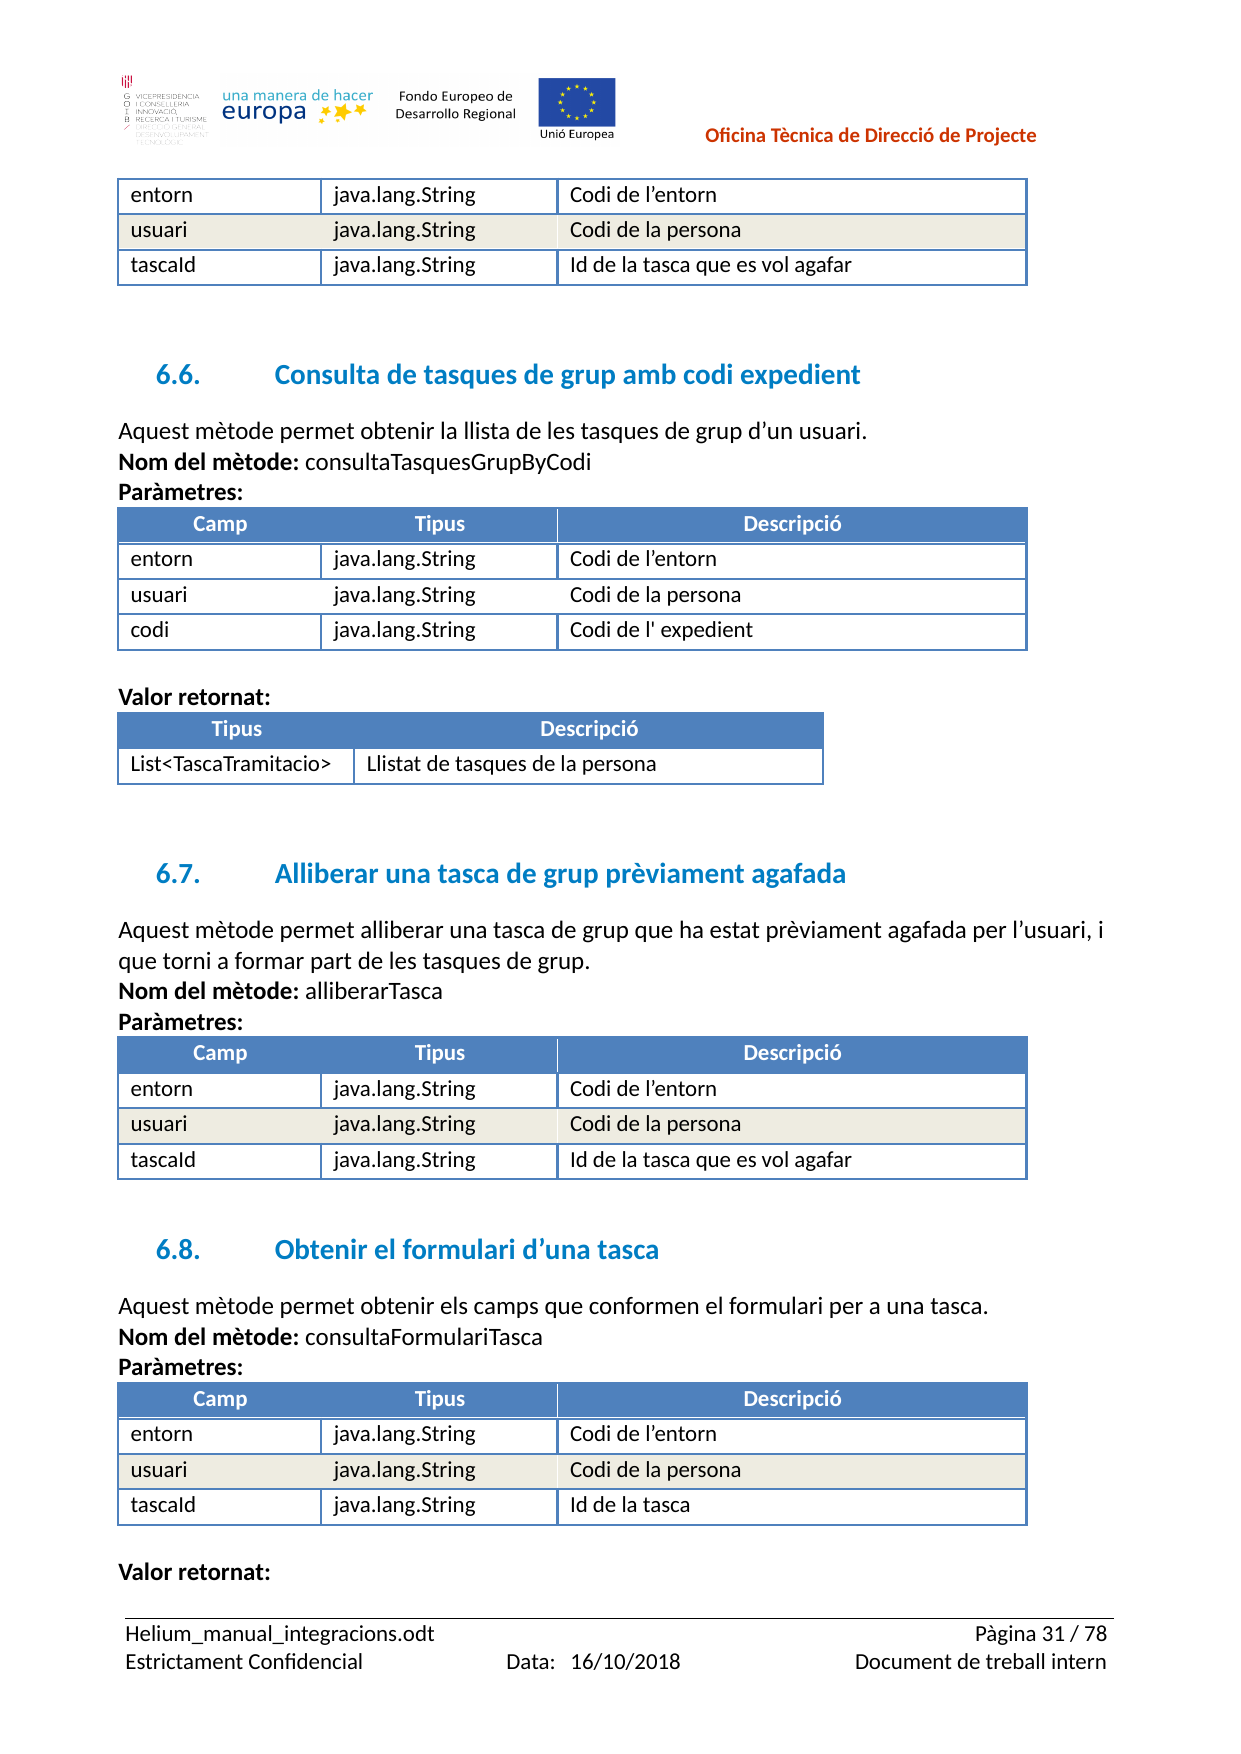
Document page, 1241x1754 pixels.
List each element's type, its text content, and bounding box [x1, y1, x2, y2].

table_cell Id de la tasca que es vol agafar [559, 1145, 1025, 1178]
table_cell usuari [119, 1455, 321, 1488]
table_cell entorn [119, 180, 320, 213]
table_header Descripció [558, 1039, 1025, 1072]
picture [118, 73, 213, 147]
table_cell java.lang.String [322, 1074, 556, 1107]
table_header Camp [119, 1384, 321, 1417]
table_cell java.lang.String [321, 1455, 557, 1488]
table_cell java.lang.String [322, 1490, 556, 1524]
table_cell Id de la tasca que es vol agafar [559, 251, 1025, 284]
table_cell usuari [119, 215, 321, 248]
subtitle Consulta de tasques de grup amb codi expedient [156, 356, 1122, 392]
table_cell Codi de l’entorn [559, 545, 1025, 578]
table_cell java.lang.String [321, 580, 557, 613]
table_header Tipus [321, 1039, 557, 1072]
table_cell java.lang.String [322, 1145, 556, 1178]
table_cell entorn [119, 545, 320, 578]
table_cell java.lang.String [322, 545, 556, 578]
table_cell tascaId [119, 251, 320, 284]
text Valor retornat: [118, 1556, 1122, 1587]
table_cell entorn [119, 1074, 320, 1107]
table_header Tipus [119, 714, 354, 747]
table_header Tipus [321, 509, 557, 542]
table_cell tascaId [119, 1145, 320, 1178]
subtitle Obtenir el formulari d’una tasca [156, 1231, 1122, 1267]
table_cell usuari [119, 1109, 321, 1143]
table_cell Codi de l’entorn [559, 1074, 1025, 1107]
table_cell Codi de l’entorn [559, 180, 1025, 213]
text Nom del mètode: alliberarTasca Paràmetres: [118, 975, 1122, 1036]
table_cell java.lang.String [321, 215, 557, 248]
table_cell java.lang.String [322, 1420, 556, 1453]
table_header Descripció [354, 714, 822, 747]
table_cell java.lang.String [322, 180, 556, 213]
table_header Camp [119, 1039, 321, 1072]
table_header Tipus [321, 1384, 557, 1417]
table_cell Llistat de tasques de la persona [355, 749, 822, 783]
table_cell java.lang.String [322, 251, 556, 284]
table_cell Codi de la persona [558, 1455, 1025, 1488]
text Aquest mètode permet obtenir els camps que conformen el formulari per a una tasca. [118, 1291, 1122, 1321]
table_cell Codi de la persona [558, 580, 1025, 613]
subtitle Alliberar una tasca de grup prèviament agafada [156, 855, 1122, 891]
picture [219, 73, 621, 147]
table_cell usuari [119, 580, 321, 613]
table_cell codi [119, 615, 320, 649]
table_cell tascaId [119, 1490, 320, 1524]
text Valor retornat: [118, 681, 1122, 712]
text Paràmetres: [118, 477, 1122, 507]
text Nom del mètode: consultaFormulariTasca Paràmetres: [118, 1321, 1122, 1382]
table_header Camp [119, 509, 321, 542]
table_cell java.lang.String [321, 1109, 557, 1143]
table_cell Codi de l’entorn [559, 1420, 1025, 1453]
text Aquest mètode permet obtenir la llista de les tasques de grup d’un usuari. [118, 416, 1122, 446]
table_header Descripció [558, 509, 1025, 542]
table_cell Id de la tasca [559, 1490, 1025, 1524]
table_header Descripció [558, 1384, 1025, 1417]
table_cell java.lang.String [322, 615, 556, 649]
table_cell Codi de la persona [558, 1109, 1025, 1143]
table_cell List<TascaTramitacio> [119, 749, 353, 783]
table_cell Codi de la persona [558, 215, 1025, 248]
text Nom del mètode: consultaTasquesGrupByCodi [118, 446, 1122, 477]
table_cell Codi de l' expedient [559, 615, 1025, 649]
table_cell entorn [119, 1420, 320, 1453]
text Aquest mètode permet alliberar una tasca de grup que ha estat prèviament agafada per l’usuari, i que torni a formar part de les tasques de grup. [118, 914, 1122, 975]
